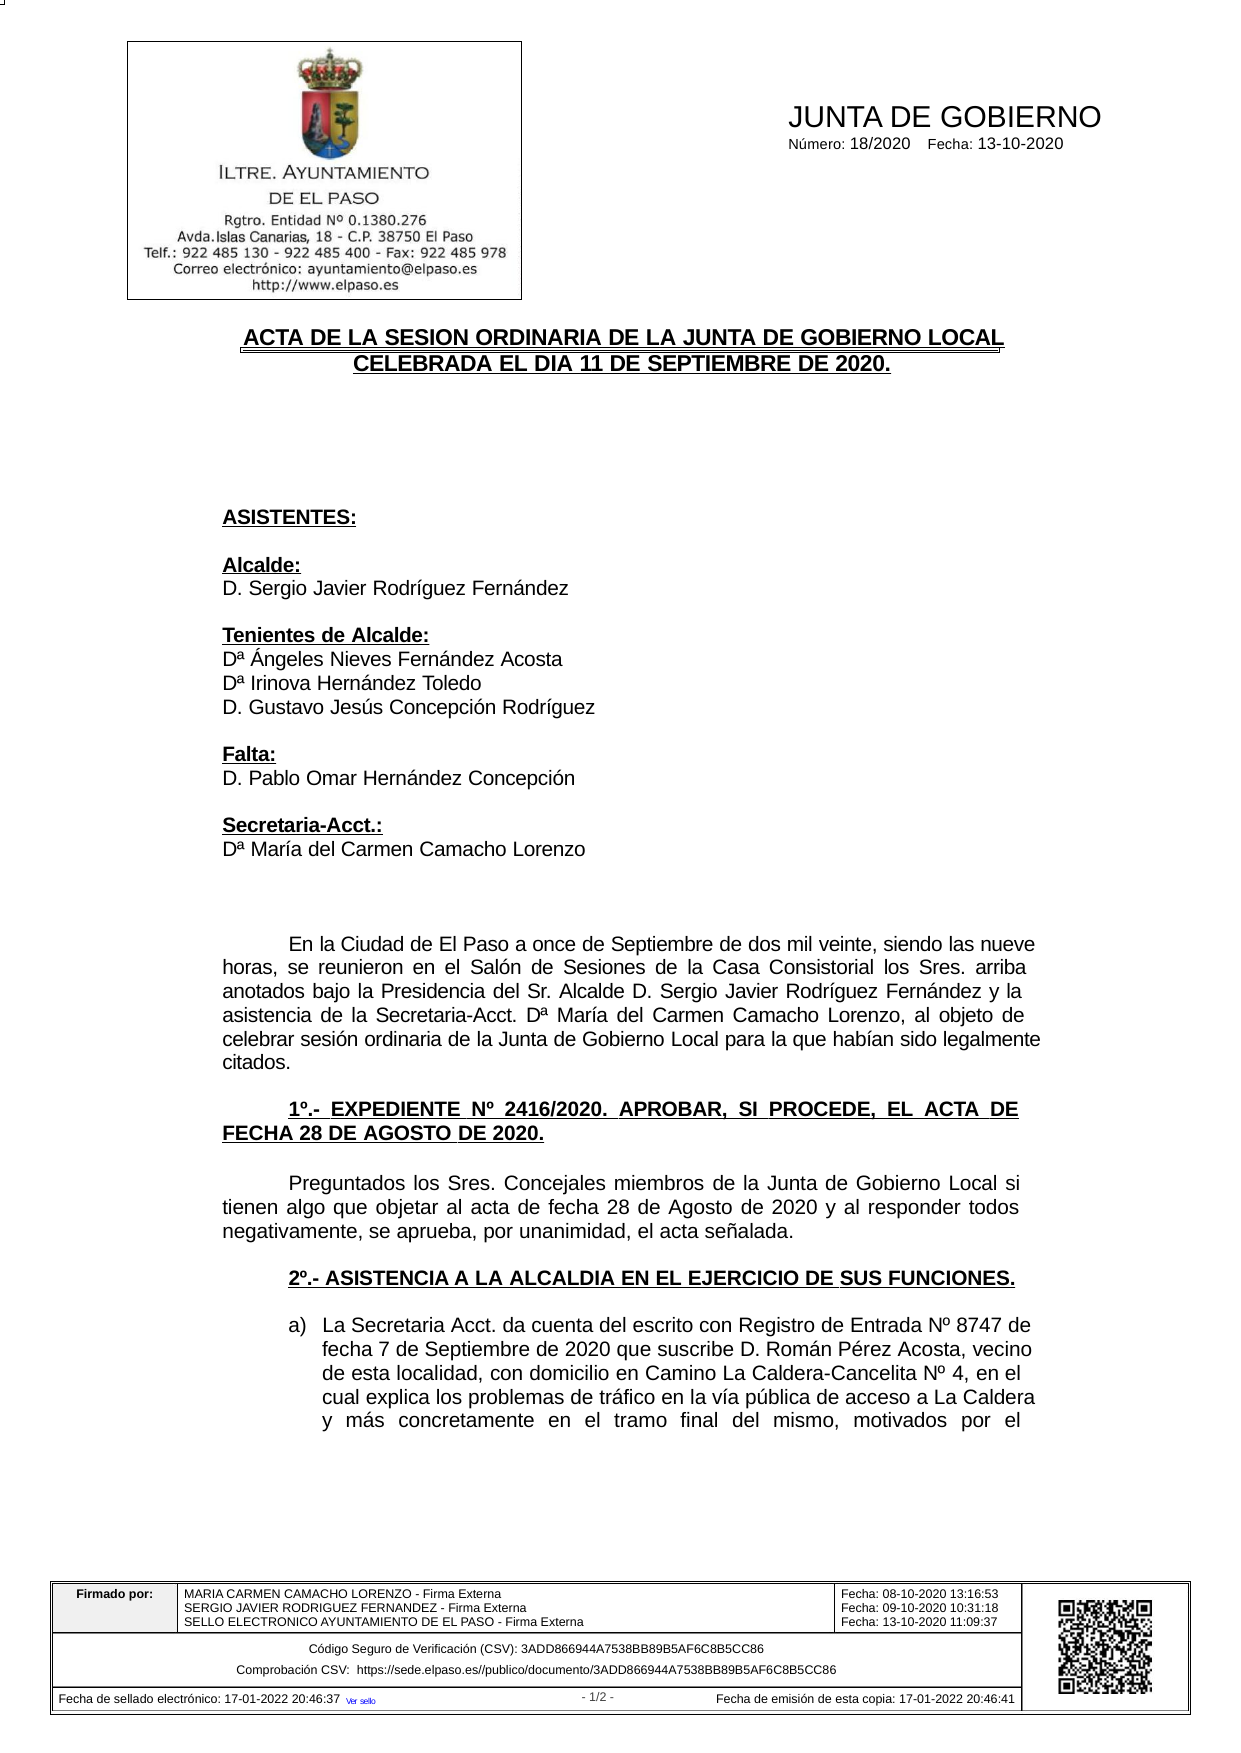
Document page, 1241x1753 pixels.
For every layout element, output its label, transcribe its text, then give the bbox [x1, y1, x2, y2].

text Tenientes de Alcalde: [222, 624, 585, 648]
text de esta localidad, con domicilio en Camino La Caldera-Cancelita Nº 4, en el [322, 1362, 1043, 1385]
text y más concretamente en el tramo final del mismo, motivados por el [322, 1409, 1043, 1432]
text - 1/2 - [581, 1691, 633, 1705]
text MARIA CARMEN CAMACHO LORENZO - Firma Externa [184, 1587, 613, 1601]
picture [241, 348, 999, 352]
text Fecha: 13-10-2020 11:09:37 [841, 1615, 1022, 1629]
text Firmado por: [76, 1587, 172, 1601]
text tienen algo que objetar al acta de fecha 28 de Agosto de 2020 y al responder todos [222, 1196, 1043, 1219]
text horas, se reunieron en el Salón de Sesiones de la Casa Consistorial los Sres. arriba [222, 956, 1044, 979]
text En la Ciudad de El Paso a once de Septiembre de dos mil veinte, siendo las nueve [288, 933, 1044, 956]
text Alcalde: [222, 553, 384, 577]
text anotados bajo la Presidencia del Sr. Alcalde D. Sergio Javier Rodríguez Fernández y la [222, 980, 1044, 1003]
text Código Seguro de Verificación (CSV): 3ADD866944A7538BB89B5AF6C8B5CC86 [308, 1642, 862, 1656]
text D. Sergio Javier Rodríguez Fernández [222, 577, 592, 600]
text asistencia de la Secretaria-Acct. Dª María del Carmen Camacho Lorenzo, al objeto de [222, 1004, 1044, 1027]
text D. Gustavo Jesús Concepción Rodríguez [222, 696, 618, 719]
text SELLO ELECTRONICO AYUNTAMIENTO DE EL PASO - Firma Externa [184, 1615, 613, 1629]
text Número: 18/2020 Fecha: 13-10-2020 [788, 134, 1129, 153]
text Fecha de emisión de esta copia: 17-01-2022 20:46:41 [716, 1692, 1040, 1706]
text JUNTA DE GOBIERNO [788, 101, 1129, 134]
text Secretaria-Acct.: [222, 814, 608, 837]
text citados. [222, 1051, 1044, 1074]
text ACTA DE LA SESION ORDINARIA DE LA JUNTA DE GOBIERNO LOCAL [243, 325, 1022, 351]
text Dª Irinova Hernández Toledo [222, 672, 585, 695]
text celebrar sesión ordinaria de la Junta de Gobierno Local para la que habían sido legalmente [222, 1028, 1044, 1051]
text Fecha: 09-10-2020 10:31:18 [841, 1601, 1022, 1615]
text CELEBRADA EL DIA 11 DE SEPTIEMBRE DE 2020. [353, 351, 1022, 377]
text 1º.- EXPEDIENTE Nº 2416/2020. APROBAR, SI PROCEDE, EL ACTA DE [288, 1098, 1043, 1121]
text Falta: [222, 743, 302, 766]
text Preguntados los Sres. Concejales miembros de la Junta de Gobierno Local si [288, 1172, 1043, 1195]
text ASISTENTES: [222, 506, 384, 529]
text Dª María del Carmen Camacho Lorenzo [222, 838, 608, 861]
text 2º.- ASISTENCIA A LA ALCALDIA EN EL EJERCICIO DE SUS FUNCIONES. [288, 1267, 1037, 1290]
text Fecha: 08-10-2020 13:16:53 [841, 1587, 1022, 1601]
text SERGIO JAVIER RODRIGUEZ FERNANDEZ - Firma Externa [184, 1601, 613, 1615]
text Comprobación CSV: https://sede.elpaso.es//publico/documento/3ADD866944A7538BB89B5AF6C8B5CC86 [236, 1663, 862, 1677]
text cual explica los problemas de tráfico en la vía pública de acceso a La Caldera [322, 1386, 1043, 1409]
text negativamente, se aprueba, por unanimidad, el acta señalada. [222, 1220, 1043, 1243]
text Dª Ángeles Nieves Fernández Acosta [222, 648, 585, 672]
text D. Pablo Omar Hernández Concepción [222, 767, 598, 790]
text FECHA 28 DE AGOSTO DE 2020. [222, 1122, 568, 1145]
text fecha 7 de Septiembre de 2020 que suscribe D. Román Pérez Acosta, vecino [322, 1338, 1043, 1361]
text a) La Secretaria Acct. da cuenta del escrito con Registro de Entrada Nº 8747 de [288, 1314, 1043, 1338]
text Fecha de sellado electrónico: 17-01-2022 20:46:37 Ver sello [58, 1692, 403, 1706]
picture [128, 42, 521, 299]
picture [51, 1582, 1190, 1714]
